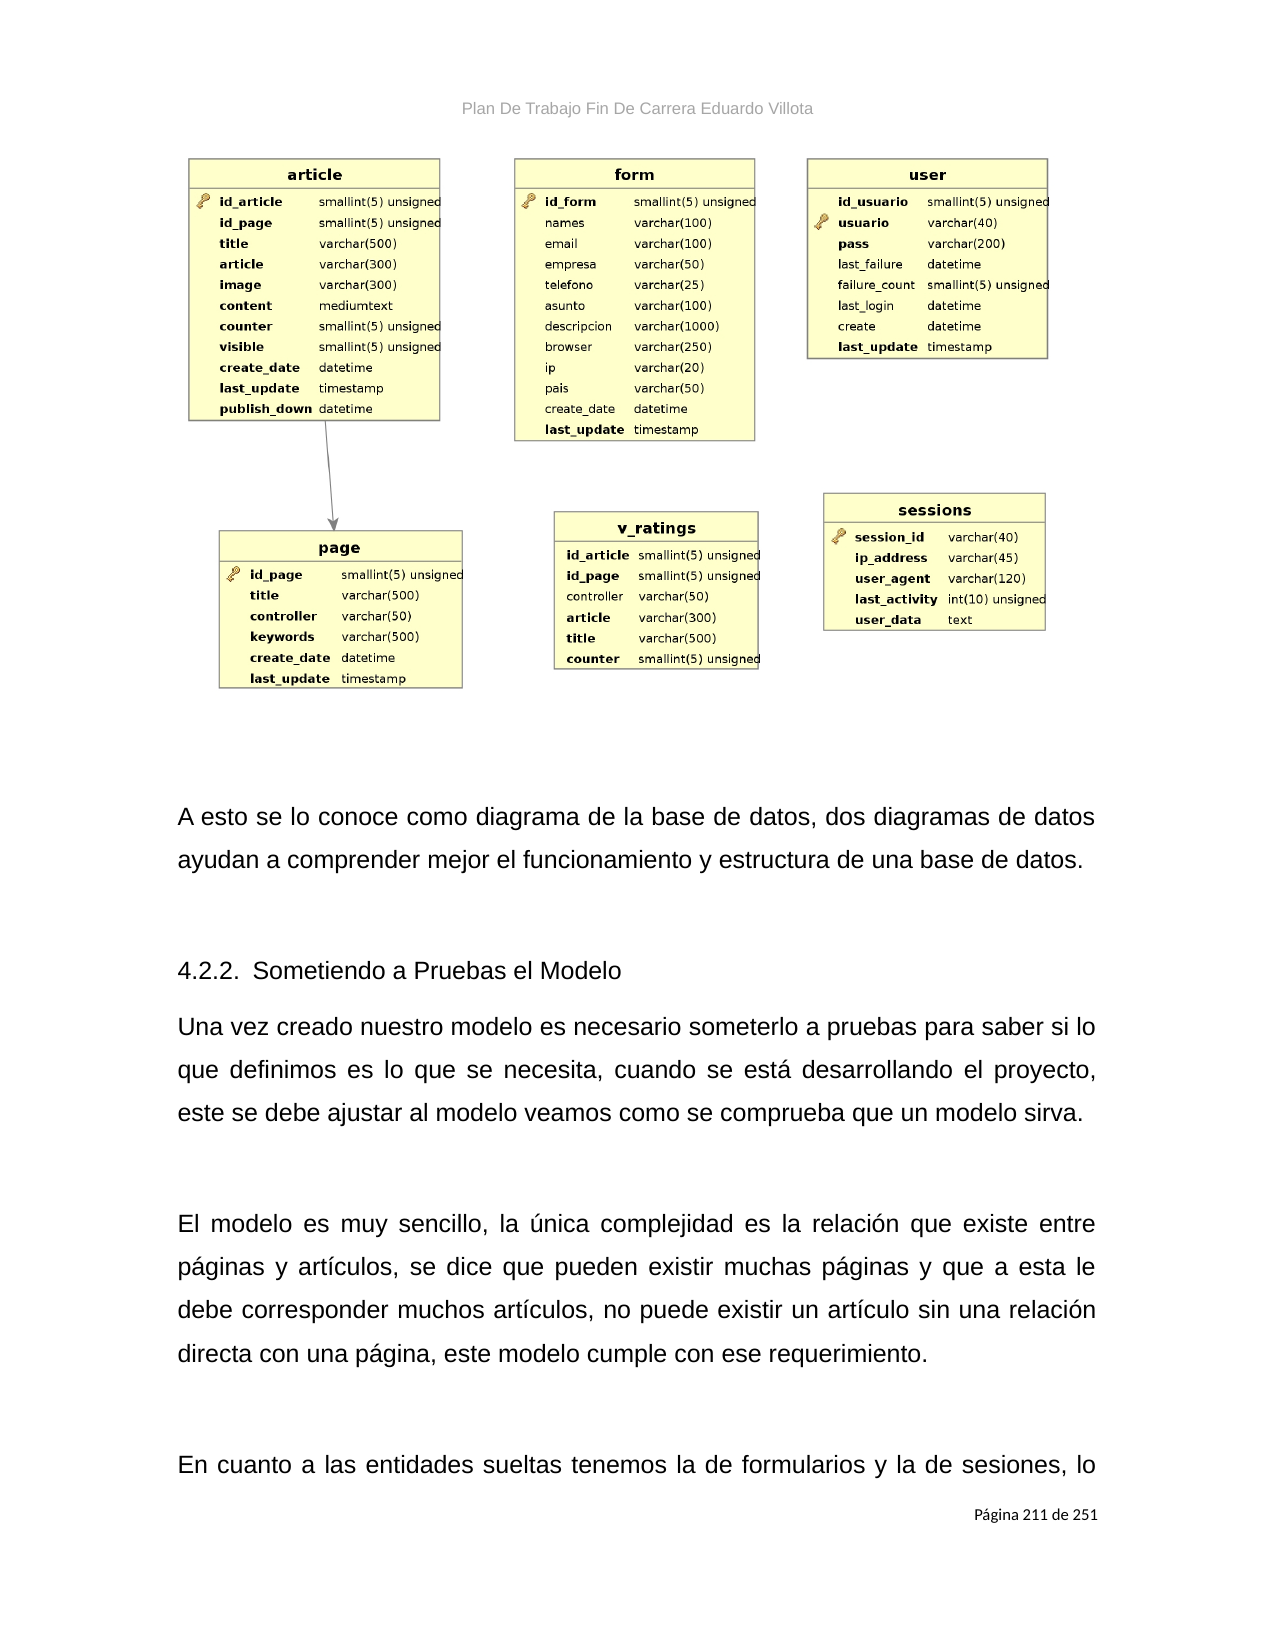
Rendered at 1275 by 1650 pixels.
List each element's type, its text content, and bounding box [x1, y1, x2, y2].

picture [177, 147, 1098, 732]
text Una vez creado nuestro modelo es necesario someterlo a pruebas para saber si lo que definimos es lo que se necesita, cuando se está desarrollando el proyecto, este se debe ajustar al modelo veamos como se comprueba que un modelo sirva. [177, 1012, 1098, 1127]
text En cuanto a las entidades sueltas tenemos la de formularios y la de sesiones, lo [177, 1450, 1098, 1478]
text El modelo es muy sencillo, la única complejidad es la relación que existe entre páginas y artículos, se dice que pueden existir muchas páginas y que a esta le debe corresponder muchos artículos, no puede existir un artículo sin una relación directa con una página, este modelo cumple con ese requerimiento. [177, 1209, 1098, 1367]
text 4.2.2. Sometiendo a Pruebas el Modelo [177, 956, 1098, 985]
text A esto se lo conoce como diagrama de la base de datos, dos diagramas de datos ayudan a comprender mejor el funcionamiento y estructura de una base de datos. [177, 802, 1098, 873]
